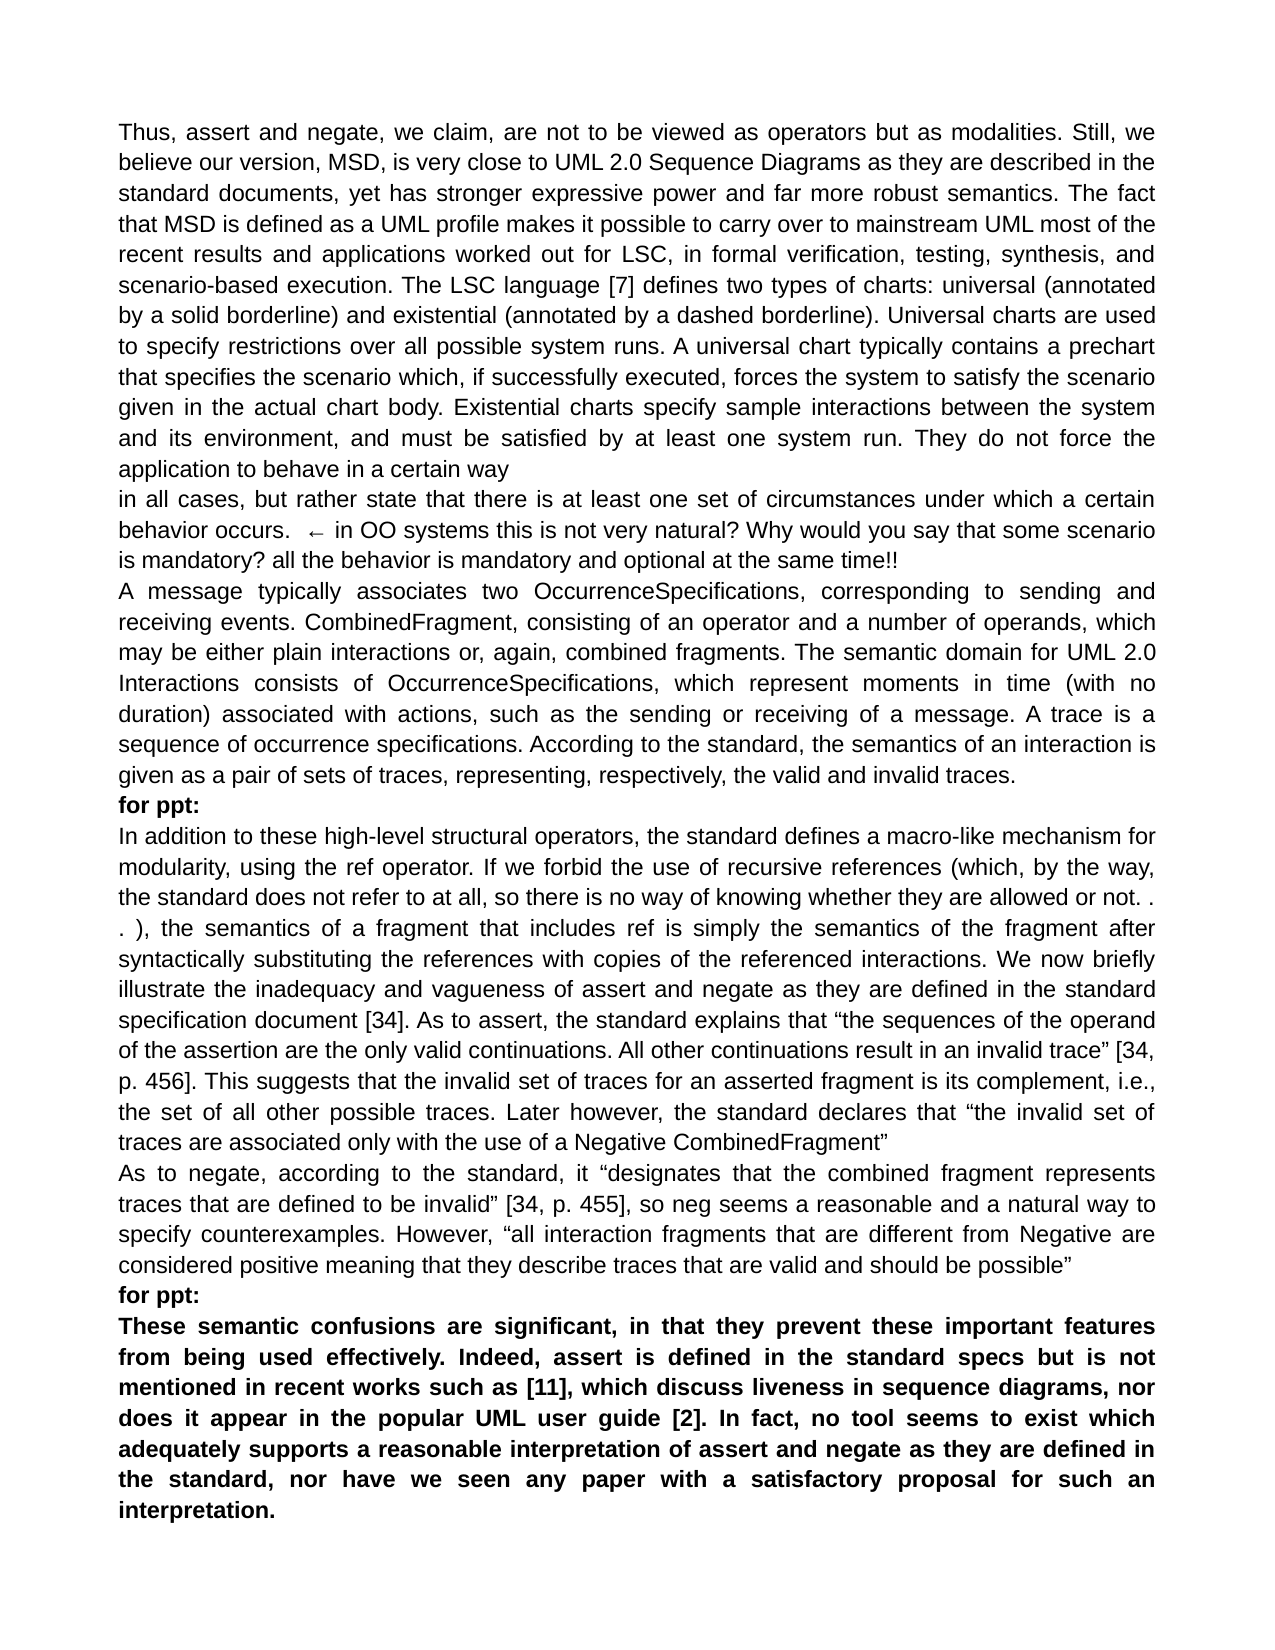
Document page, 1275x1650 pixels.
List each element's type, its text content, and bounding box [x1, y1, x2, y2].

text for ppt: [118, 1282, 1157, 1309]
text in all cases, but rather state that there is at least one set of circumstances under which a certain behavior occurs. ← in OO systems this is not very natural? Why would you say that some scenario is mandatory? all the behavior is mandatory and optional at the same time!! [118, 486, 1157, 574]
text In addition to these high-level structural operators, the standard defines a macro-like mechanism for modularity, using the ref operator. If we forbid the use of recursive references (which, by the way, the standard does not refer to at all, so there is no way of knowing whether they are allowed or not. . . ), the semantics of a fragment that includes ref is simply the semantics of the fragment after syntactically substituting the references with copies of the referenced interactions. We now briefly illustrate the inadequacy and vagueness of assert and negate as they are defined in the standard specification document [34]. As to assert, the standard explains that “the sequences of the operand of the assertion are the only valid continuations. All other continuations result in an invalid trace” [34, p. 456]. This suggests that the invalid set of traces for an asserted fragment is its complement, i.e., the set of all other possible traces. Later however, the standard declares that “the invalid set of traces are associated only with the use of a Negative CombinedFragment” [118, 822, 1157, 1156]
text for ppt: [118, 792, 1157, 819]
text A message typically associates two OccurrenceSpecifications, corresponding to sending and receiving events. CombinedFragment, consisting of an operator and a number of operands, which may be either plain interactions or, again, combined fragments. The semantic domain for UML 2.0 Interactions consists of OccurrenceSpecifications, which represent moments in time (with no duration) associated with actions, such as the sending or receiving of a message. A trace is a sequence of occurrence specifications. According to the standard, the semantics of an interaction is given as a pair of sets of traces, representing, respectively, the valid and invalid traces. [118, 577, 1157, 788]
text Thus, assert and negate, we claim, are not to be viewed as operators but as modalities. Still, we believe our version, MSD, is very close to UML 2.0 Sequence Diagrams as they are described in the standard documents, yet has stronger expressive power and far more robust semantics. The fact that MSD is defined as a UML profile makes it possible to carry over to mainstream UML most of the recent results and applications worked out for LSC, in formal verification, testing, synthesis, and scenario-based execution. The LSC language [7] defines two types of charts: universal (annotated by a solid borderline) and existential (annotated by a dashed borderline). Universal charts are used to specify restrictions over all possible system runs. A universal chart typically contains a prechart that specifies the scenario which, if successfully executed, forces the system to satisfy the scenario given in the actual chart body. Existential charts specify sample interactions between the system and its environment, and must be satisfied by at least one system run. They do not force the application to behave in a certain way [118, 118, 1157, 482]
text These semantic confusions are significant, in that they prevent these important features from being used effectively. Indeed, assert is defined in the standard specs but is not mentioned in recent works such as [11], which discuss liveness in sequence diagrams, nor does it appear in the popular UML user guide [2]. In fact, no tool seems to exist which adequately supports a reasonable interpretation of assert and negate as they are defined in the standard, nor have we seen any paper with a satisfactory proposal for such an interpretation. [118, 1312, 1157, 1523]
text As to negate, according to the standard, it “designates that the combined fragment represents traces that are defined to be invalid” [34, p. 455], so neg seems a reasonable and a natural way to specify counterexamples. However, “all interaction fragments that are different from Negative are considered positive meaning that they describe traces that are valid and should be possible” [118, 1159, 1157, 1278]
